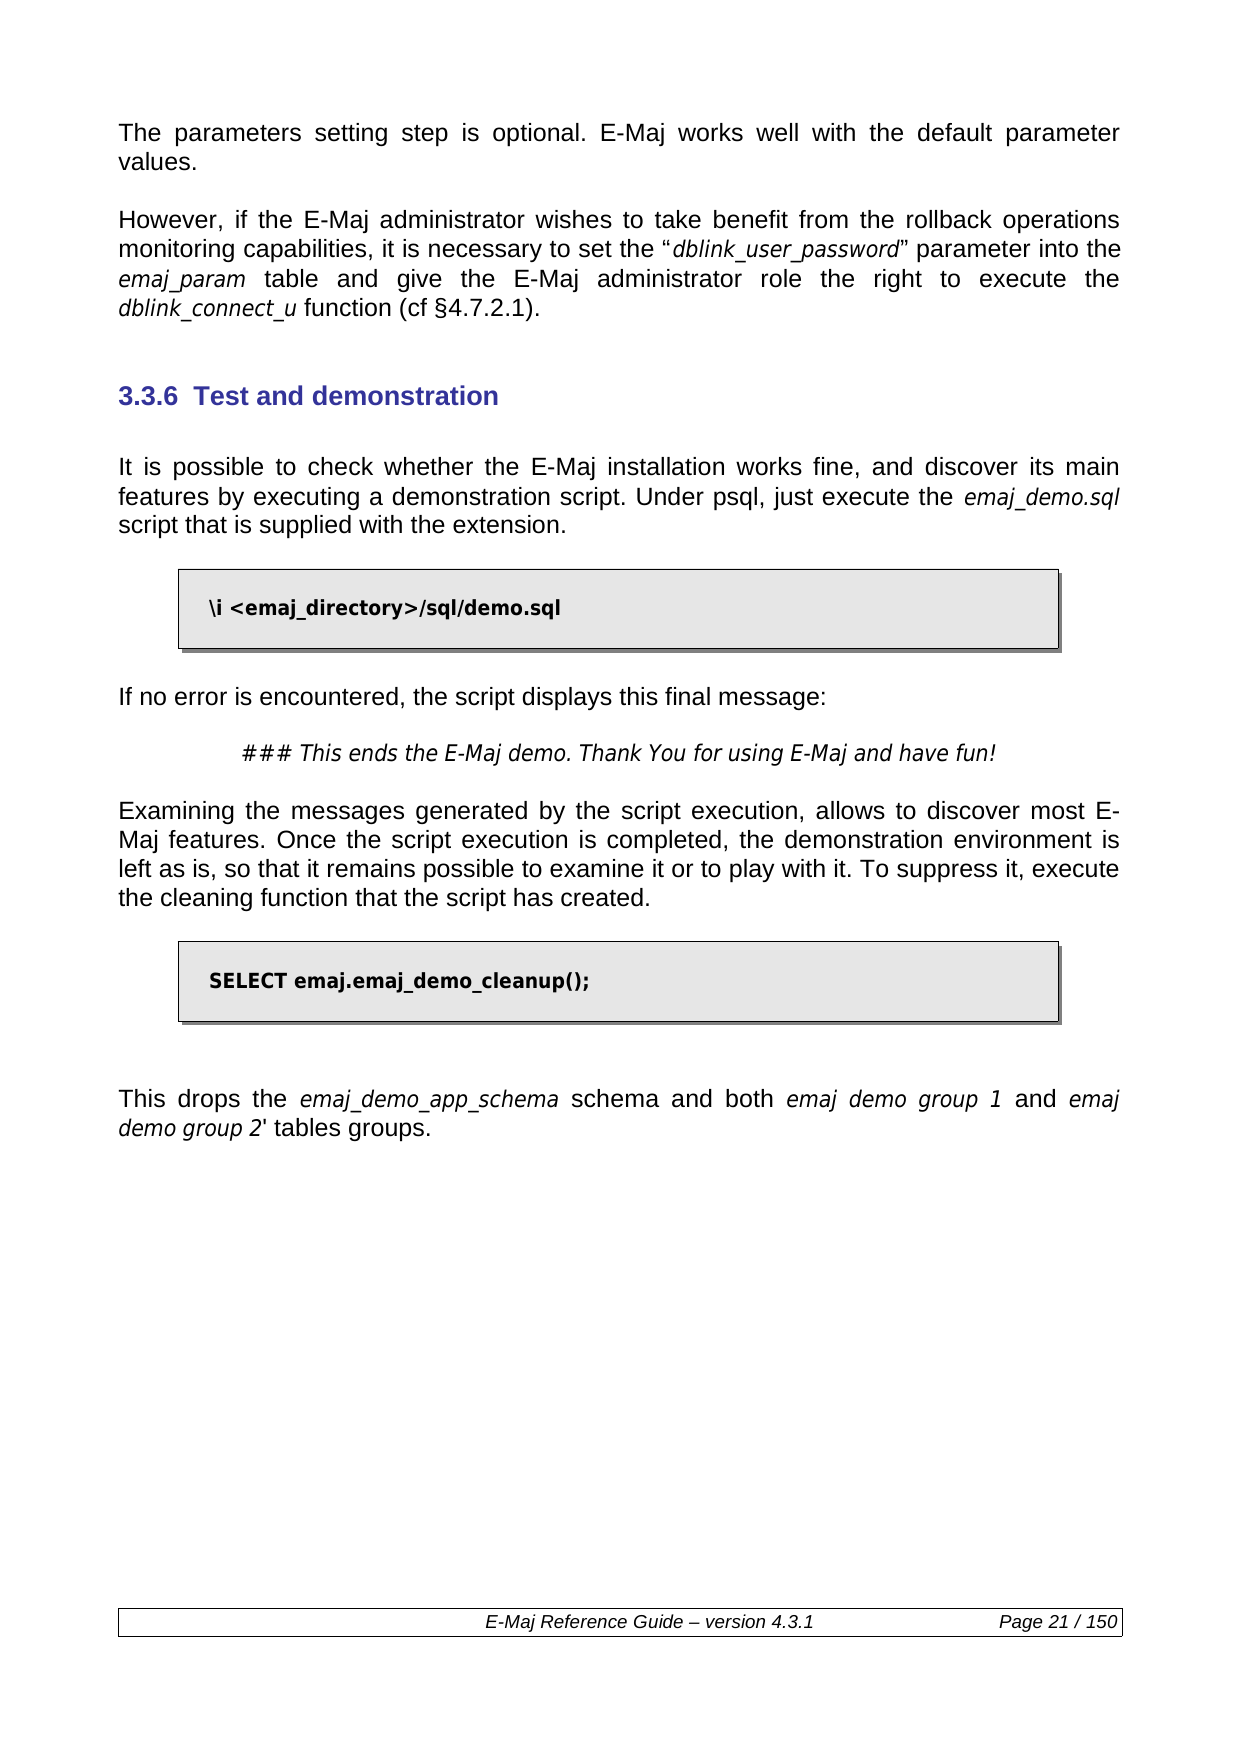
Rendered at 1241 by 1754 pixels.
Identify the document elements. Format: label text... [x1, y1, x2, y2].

text If no error is encountered, the script displays this final message: [118, 682, 1122, 711]
text However, if the E-Maj administrator wishes to take benefit from the rollback operations monitoring capabilities, it is necessary to set the “dblink_user_password” parameter into the emaj_param table and give the E-Maj administrator role the right to execute the dblink_connect_u function (cf §4.7.2.1). [118, 205, 1122, 322]
subtitle Test and demonstration [118, 380, 1122, 411]
text SELECT emaj.emaj_demo_cleanup(); [179, 966, 1058, 990]
text The parameters setting step is optional. E-Maj works well with the default parameter values. [118, 118, 1122, 176]
text \i <emaj_directory>/sql/demo.sql [179, 593, 1058, 617]
text ### This ends the E-Maj demo. Thank You for using E-Maj and have fun! [118, 740, 1122, 767]
text This drops the emaj_demo_app_schema schema and both emaj demo group 1 and emaj demo group 2' tables groups. [118, 1083, 1122, 1142]
text Examining the messages generated by the script execution, allows to discover most E-Maj features. Once the script execution is completed, the demonstration environment is left as is, so that it remains possible to examine it or to play with it. To suppress it, execute the cleaning function that the script has created. [118, 796, 1122, 912]
text It is possible to check whether the E-Maj installation works fine, and discover its main features by executing a demonstration script. Under psql, just execute the emaj_demo.sql script that is supplied with the extension. [118, 452, 1122, 539]
